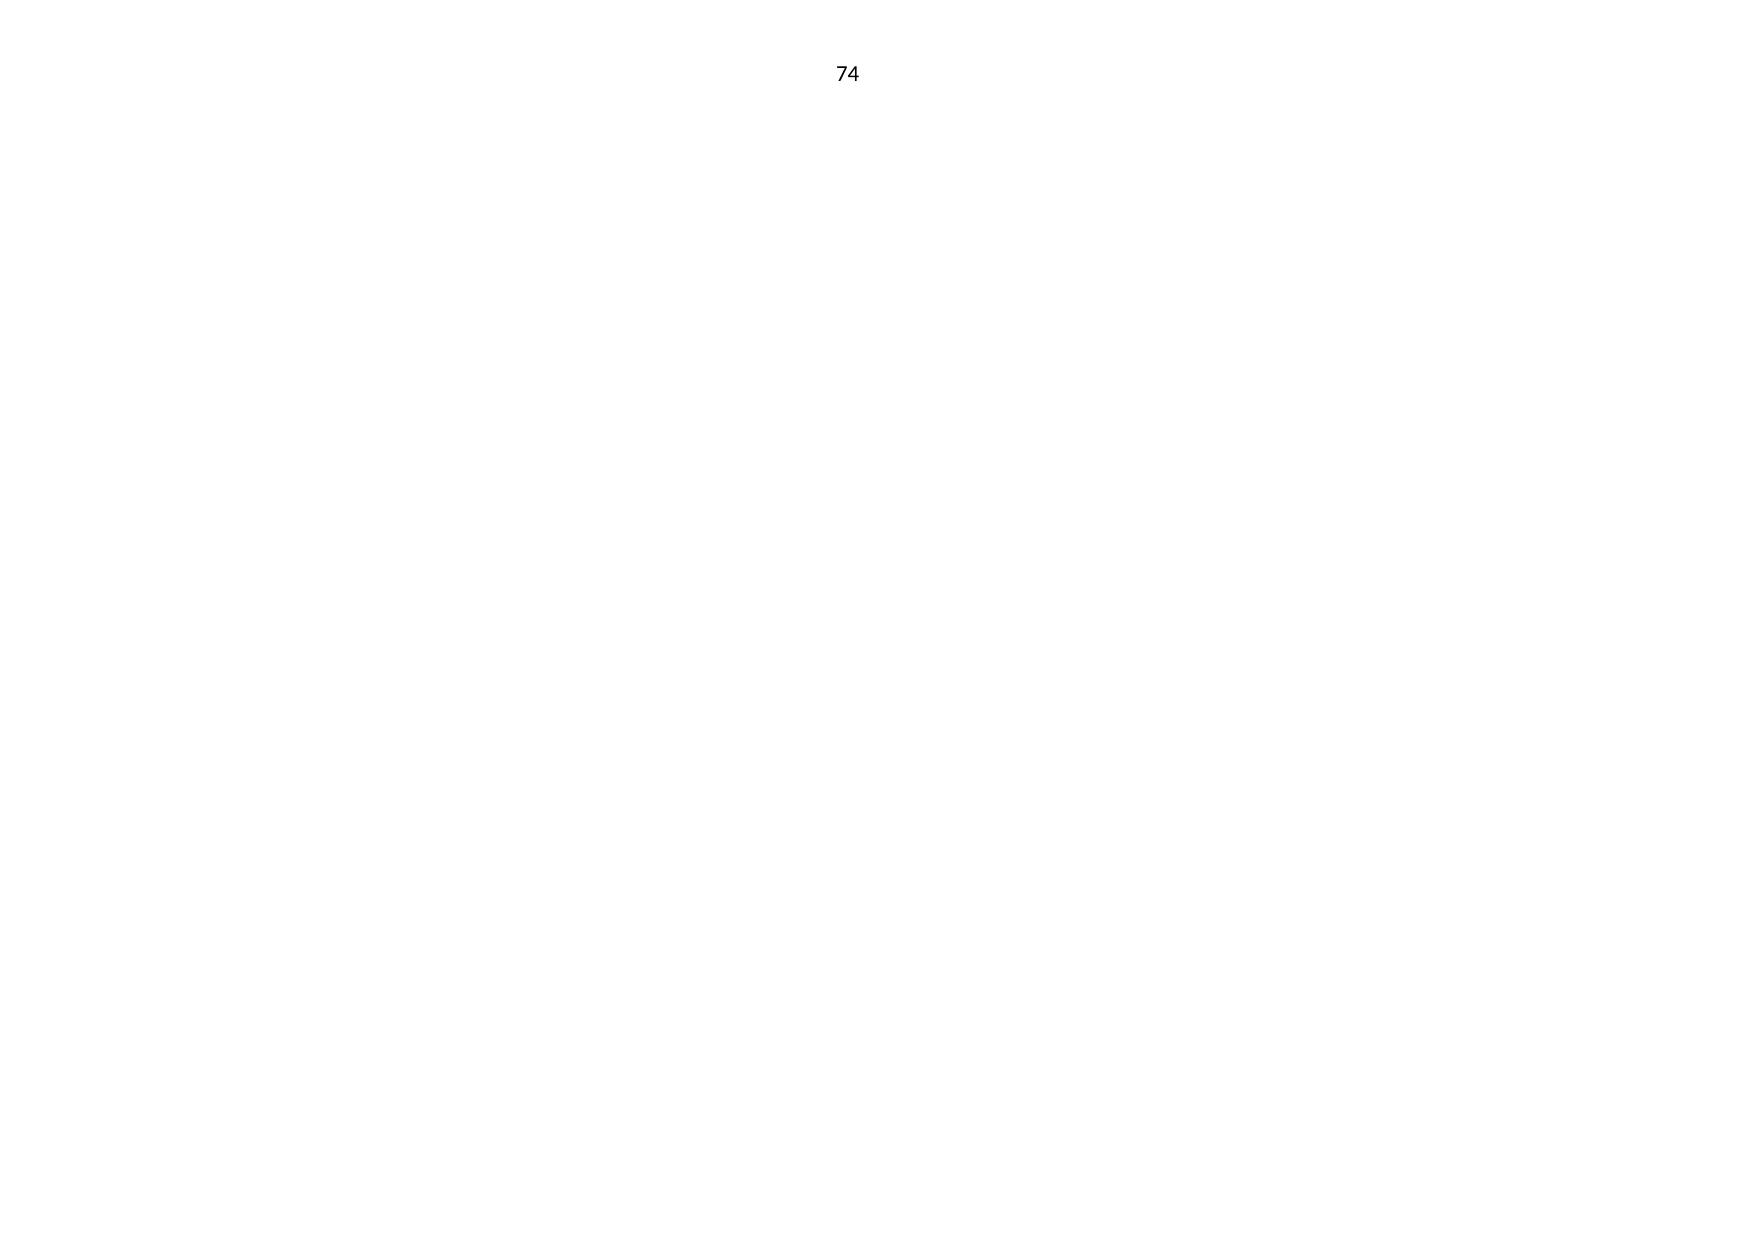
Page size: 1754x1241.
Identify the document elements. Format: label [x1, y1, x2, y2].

table_header [731, 177, 873, 208]
table_header [1446, 177, 1650, 208]
table_header [873, 177, 1033, 208]
table_header [1033, 177, 1175, 208]
table_header [1175, 177, 1316, 208]
table_header [426, 177, 586, 208]
table_header [128, 177, 284, 208]
table_header [1316, 177, 1446, 208]
table_header [586, 177, 731, 208]
table_header [284, 177, 426, 208]
